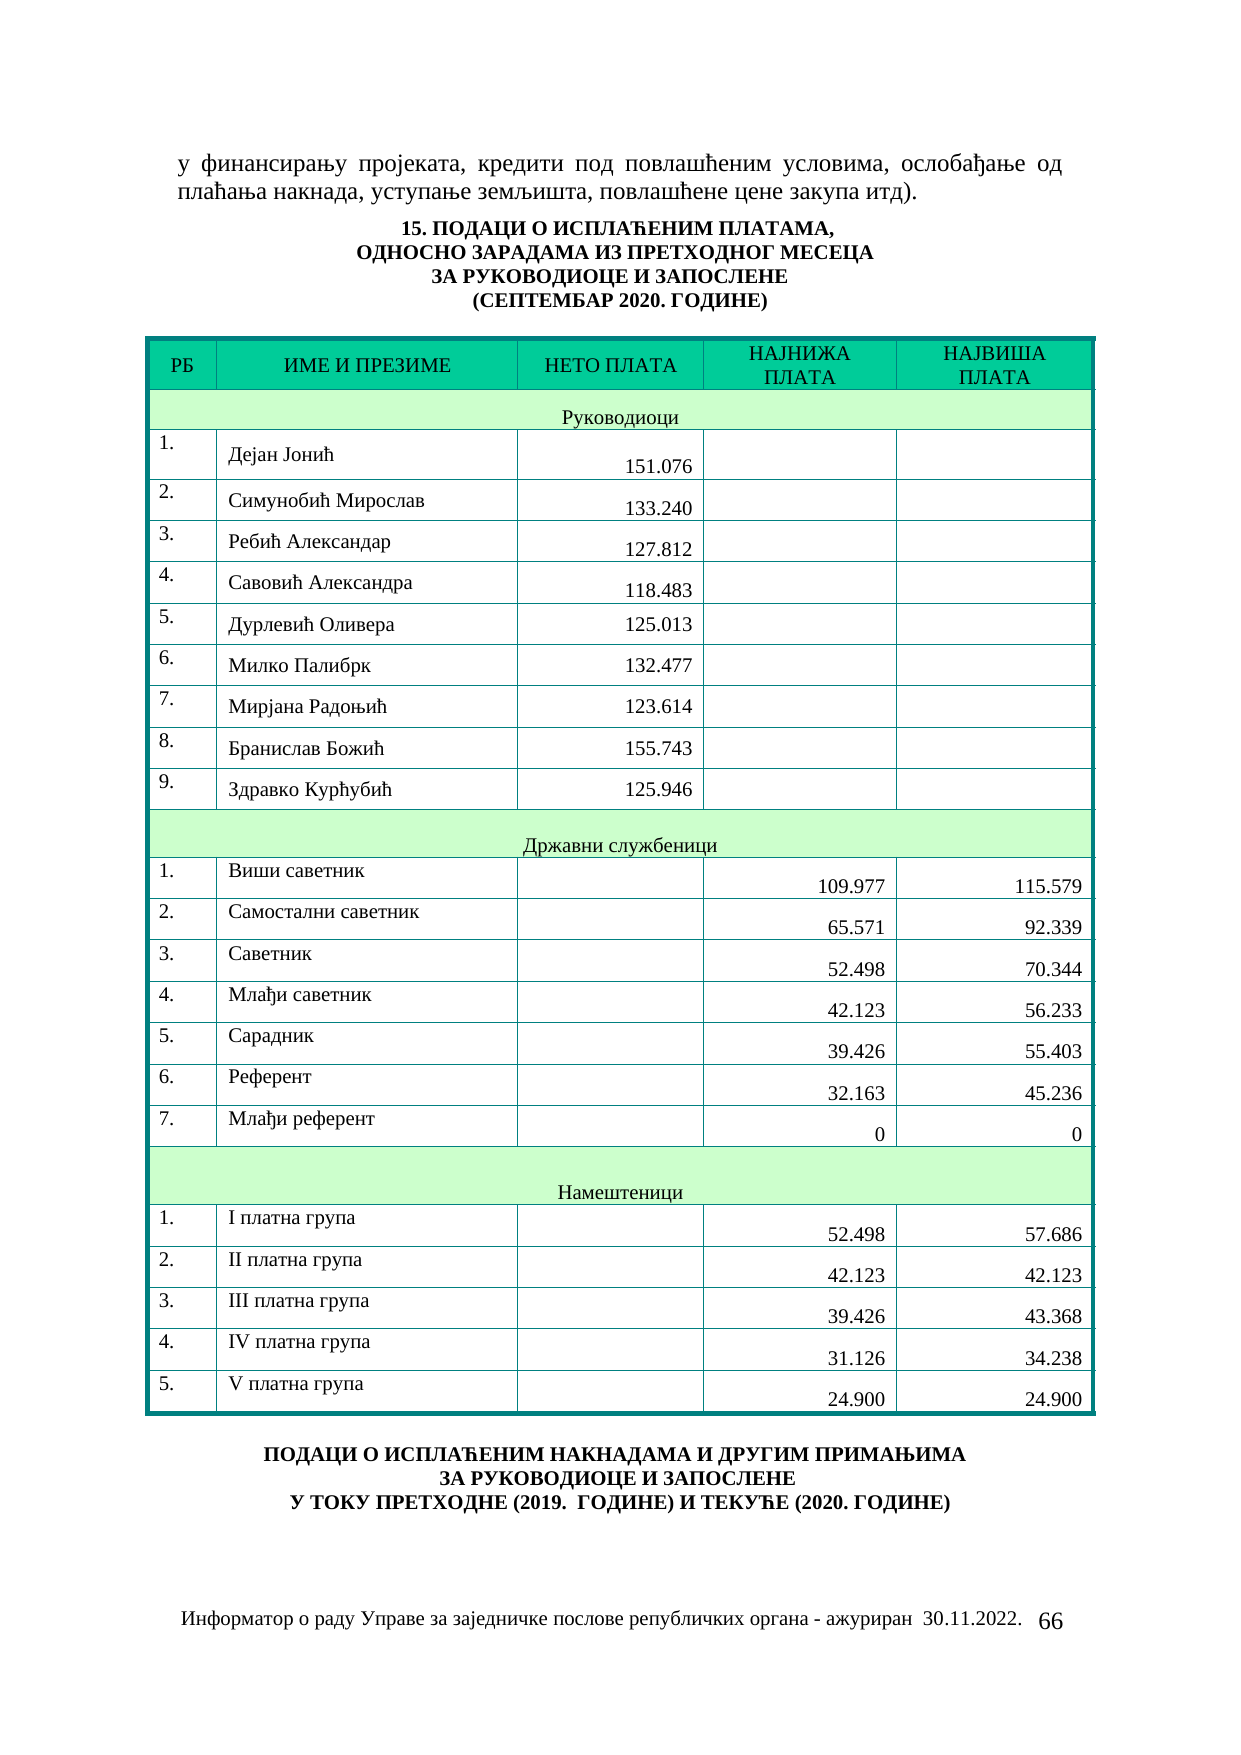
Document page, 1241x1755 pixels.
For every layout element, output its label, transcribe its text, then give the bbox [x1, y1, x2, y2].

table_cell [704, 686, 896, 727]
table_header РБ [150, 341, 216, 389]
table_cell I платна група [217, 1205, 517, 1246]
text (СЕПТЕМБАР 2020. ГОДИНЕ) [177, 288, 1063, 312]
table_cell 132.477 [518, 645, 703, 685]
table_cell [897, 769, 1091, 809]
table_cell Намештеници [150, 1147, 1091, 1204]
table_cell [897, 645, 1091, 685]
text ЗА РУКОВОДИОЦЕ И ЗАПОСЛЕНЕ [177, 264, 1063, 288]
table_header НАЈВИША ПЛАТА [897, 341, 1091, 389]
table_cell 56.233 [897, 982, 1091, 1022]
table_cell [518, 1106, 703, 1146]
table_cell Сарадник [217, 1023, 517, 1063]
table_cell [704, 480, 896, 520]
table_cell 55.403 [897, 1023, 1091, 1063]
table_cell 8. [150, 728, 216, 768]
table_cell 52.498 [704, 940, 896, 981]
text ЗА РУКОВОДИОЦЕ И ЗАПОСЛЕНЕ [177, 1466, 1063, 1490]
table_cell 3. [150, 1288, 216, 1328]
table_cell 5. [150, 604, 216, 644]
table_cell [704, 430, 896, 478]
table_cell [518, 1329, 703, 1369]
text У ТОКУ ПРЕТХОДНЕ (2019. ГОДИНЕ) И ТЕКУЋЕ (2020. ГОДИНЕ) [177, 1490, 1063, 1514]
table_cell 4. [150, 1329, 216, 1369]
table_cell 109.977 [704, 858, 896, 898]
table_cell 9. [150, 769, 216, 809]
table_cell Савовић Александра [217, 562, 517, 602]
table_cell 70.344 [897, 940, 1091, 981]
table_cell 2. [150, 480, 216, 520]
table_cell Милко Палибрк [217, 645, 517, 685]
table_header НЕТО ПЛАТА [518, 341, 703, 389]
table_header НАЈНИЖА ПЛАТА [704, 341, 896, 389]
table_cell Здравко Курћубић [217, 769, 517, 809]
text у финансирању пројеката, кредити под повлашћеним условима, ослобађање од плаћања накнада, уступање земљишта, повлашћене цене закупа итд). [177, 148, 1063, 205]
table_cell 57.686 [897, 1205, 1091, 1246]
table_cell 7. [150, 1106, 216, 1146]
table_cell [518, 1247, 703, 1287]
table_cell [518, 1371, 703, 1411]
table_cell 4. [150, 982, 216, 1022]
table_cell [897, 686, 1091, 727]
table_cell 92.339 [897, 899, 1091, 939]
table_cell 125.946 [518, 769, 703, 809]
table_cell 125.013 [518, 604, 703, 644]
table_cell 2. [150, 1247, 216, 1287]
table_cell 0 [897, 1106, 1091, 1146]
table_cell 42.123 [897, 1247, 1091, 1287]
table_cell 5. [150, 1023, 216, 1063]
table_cell 52.498 [704, 1205, 896, 1246]
table_cell Саветник [217, 940, 517, 981]
table_cell 2. [150, 899, 216, 939]
table_cell 4. [150, 562, 216, 602]
table_cell 151.076 [518, 430, 703, 478]
table_cell 0 [704, 1106, 896, 1146]
text 15. ПОДАЦИ О ИСПЛАЋЕНИМ ПЛАТАМА, [177, 216, 1063, 240]
table_cell 32.163 [704, 1065, 896, 1105]
table_cell 45.236 [897, 1065, 1091, 1105]
table_cell 24.900 [704, 1371, 896, 1411]
table_cell Референт [217, 1065, 517, 1105]
table_cell [704, 645, 896, 685]
table_cell 1. [150, 1205, 216, 1246]
table_cell [518, 899, 703, 939]
table_cell [897, 430, 1091, 478]
table_cell [704, 728, 896, 768]
table_header ИМЕ И ПРЕЗИМЕ [217, 341, 517, 389]
table_cell 118.483 [518, 562, 703, 602]
table_cell Самостални саветник [217, 899, 517, 939]
table_cell Млађи саветник [217, 982, 517, 1022]
table_cell [897, 480, 1091, 520]
table_cell [897, 728, 1091, 768]
table_cell 39.426 [704, 1288, 896, 1328]
table_cell Симунобић Мирослав [217, 480, 517, 520]
table_cell 1. [150, 858, 216, 898]
table_cell 34.238 [897, 1329, 1091, 1369]
text ОДНОСНО ЗАРАДАМА ИЗ ПРЕТХОДНОГ МЕСЕЦА [177, 240, 1063, 264]
table_cell 123.614 [518, 686, 703, 727]
table_cell Дурлевић Оливера [217, 604, 517, 644]
table_cell [518, 1288, 703, 1328]
table_cell Бранислав Божић [217, 728, 517, 768]
table_cell 3. [150, 521, 216, 561]
table_cell 1. [150, 430, 216, 478]
table_cell Дејан Јонић [217, 430, 517, 478]
table_cell [518, 858, 703, 898]
table_cell [704, 769, 896, 809]
table_cell [704, 521, 896, 561]
table_cell [704, 562, 896, 602]
table_cell [897, 604, 1091, 644]
table_cell 39.426 [704, 1023, 896, 1063]
table_cell [704, 604, 896, 644]
table_cell 65.571 [704, 899, 896, 939]
table_cell 7. [150, 686, 216, 727]
table_cell 43.368 [897, 1288, 1091, 1328]
table_cell 42.123 [704, 982, 896, 1022]
table_cell 42.123 [704, 1247, 896, 1287]
text ПОДАЦИ О ИСПЛАЋЕНИМ НАКНАДАМА И ДРУГИМ ПРИМАЊИМА [177, 1442, 1063, 1466]
table_cell III платна група [217, 1288, 517, 1328]
table_cell [518, 940, 703, 981]
table_cell [897, 562, 1091, 602]
table_cell Ребић Александар [217, 521, 517, 561]
table_cell 6. [150, 645, 216, 685]
table_cell [518, 1023, 703, 1063]
table_cell Руководиоци [150, 390, 1091, 429]
table_cell 127.812 [518, 521, 703, 561]
table_cell Виши саветник [217, 858, 517, 898]
table_cell 3. [150, 940, 216, 981]
table_cell Мирјана Радоњић [217, 686, 517, 727]
table_cell V платна група [217, 1371, 517, 1411]
table_cell 115.579 [897, 858, 1091, 898]
table_cell [518, 1205, 703, 1246]
table_cell 5. [150, 1371, 216, 1411]
table_cell 6. [150, 1065, 216, 1105]
table_cell [897, 521, 1091, 561]
table_cell 155.743 [518, 728, 703, 768]
table_cell 24.900 [897, 1371, 1091, 1411]
table_cell IV платна група [217, 1329, 517, 1369]
table_cell 31.126 [704, 1329, 896, 1369]
table_cell Млађи референт [217, 1106, 517, 1146]
table_cell [518, 1065, 703, 1105]
table_cell 133.240 [518, 480, 703, 520]
table_cell Државни службеници [150, 810, 1091, 857]
table_cell [518, 982, 703, 1022]
table_cell II платна група [217, 1247, 517, 1287]
